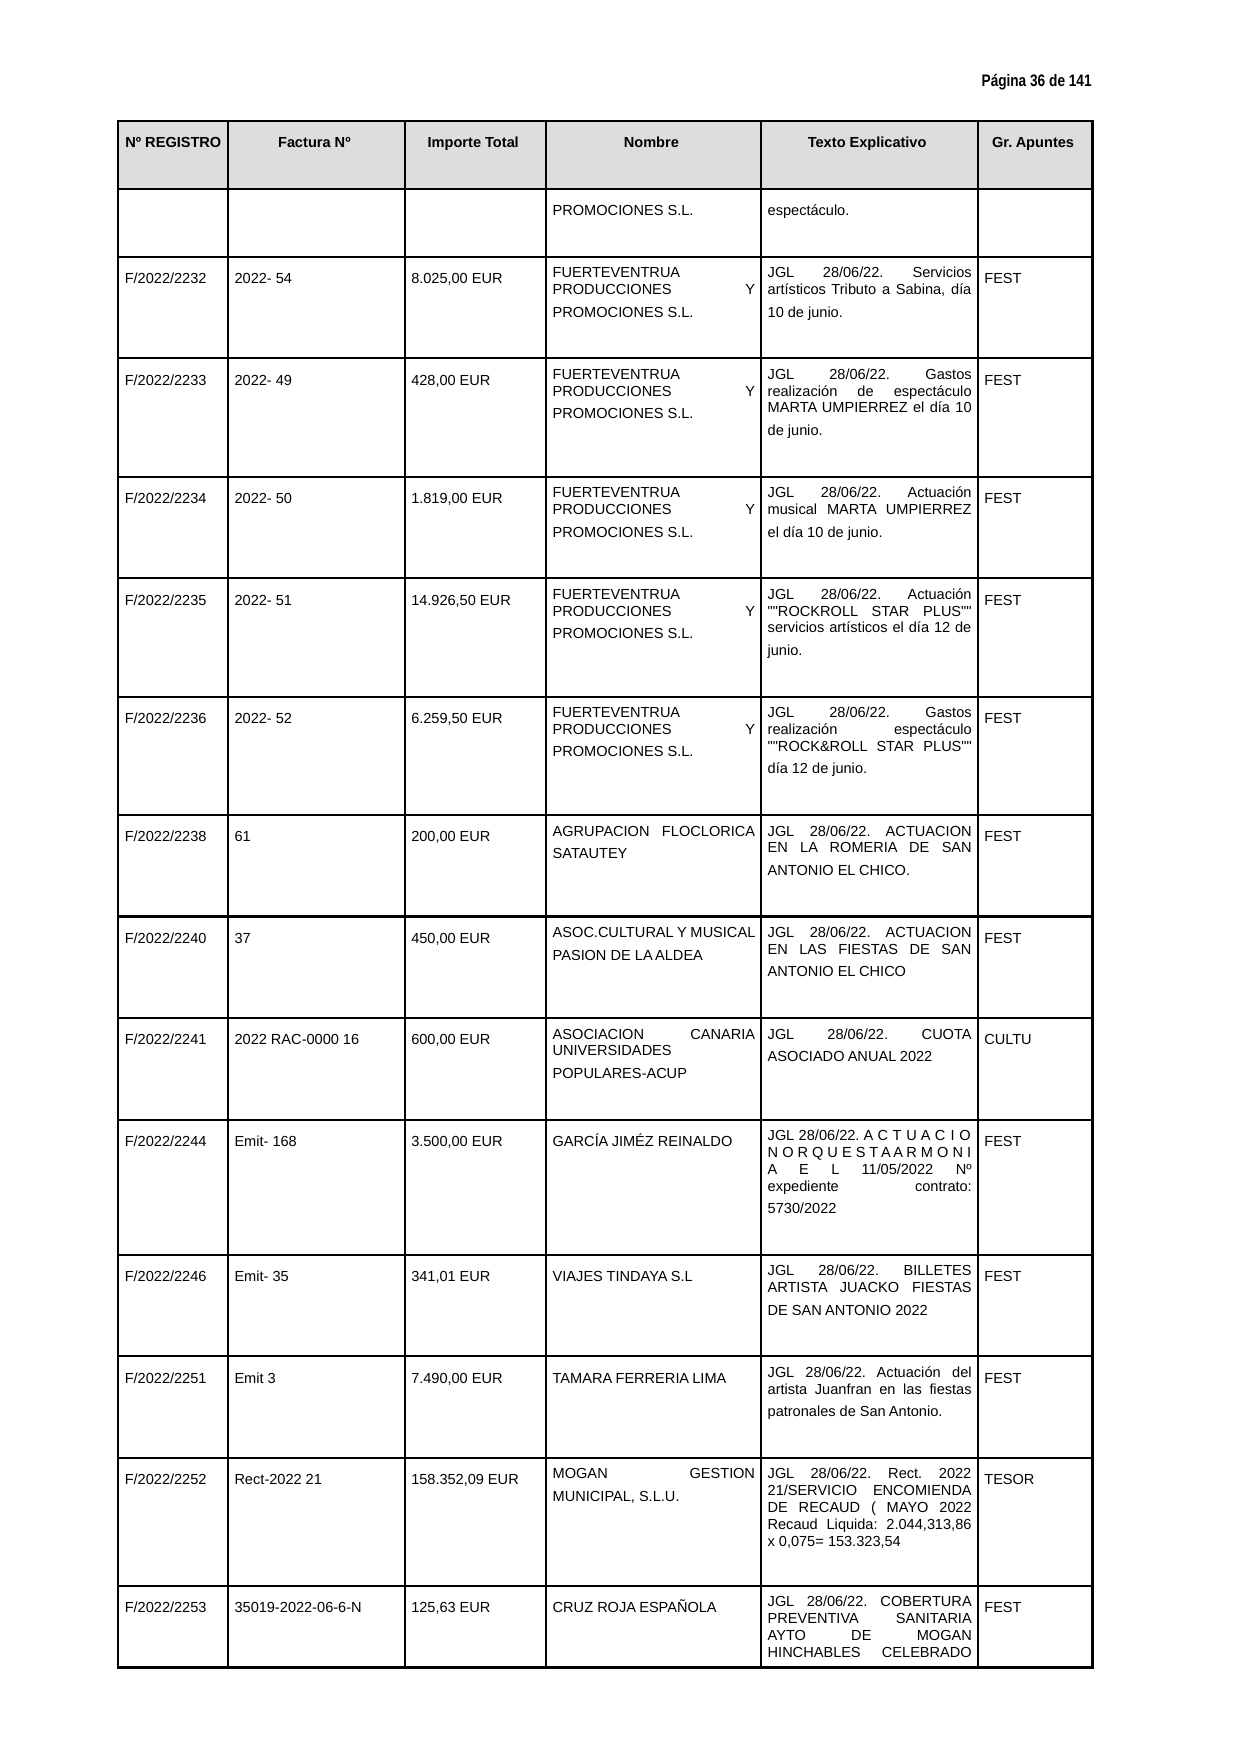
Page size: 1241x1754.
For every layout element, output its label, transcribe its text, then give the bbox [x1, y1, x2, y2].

table_cell JGL 28/06/22. COBERTURA PREVENTIVA SANITARIA AYTO DE MOGAN HINCHABLES CELEBRADO [762, 1587, 977, 1666]
table_cell CULTU [979, 1019, 1091, 1118]
table_cell [229, 190, 404, 256]
table_cell JGL 28/06/22. ACTUACION EN LAS FIESTAS DE SAN ANTONIO EL CHICO [762, 918, 977, 1017]
table_cell 8.025,00 EUR [406, 258, 545, 357]
table_cell 2022 RAC-0000 16 [229, 1019, 404, 1118]
table_cell [119, 190, 227, 256]
table_cell espectáculo. [762, 190, 977, 256]
table_cell F/2022/2240 [119, 918, 227, 1017]
table_cell JGL 28/06/22. BILLETES ARTISTA JUACKO FIESTAS DE SAN ANTONIO 2022 [762, 1256, 977, 1355]
table_cell 428,00 EUR [406, 359, 545, 476]
table_cell PROMOCIONES S.L. [547, 190, 760, 256]
table_cell F/2022/2235 [119, 579, 227, 696]
table_cell F/2022/2244 [119, 1121, 227, 1254]
table_cell 7.490,00 EUR [406, 1357, 545, 1457]
table_cell JGL 28/06/22. Actuación del artista Juanfran en las fiestas patronales de San Antonio. [762, 1357, 977, 1457]
table_cell F/2022/2234 [119, 478, 227, 577]
table_header Importe Total [406, 122, 545, 188]
table_cell 14.926,50 EUR [406, 579, 545, 696]
table_cell [979, 190, 1091, 256]
table_cell FEST [979, 918, 1091, 1017]
table_cell FEST [979, 258, 1091, 357]
table_cell F/2022/2232 [119, 258, 227, 357]
table_cell 61 [229, 816, 404, 915]
table_cell 341,01 EUR [406, 1256, 545, 1355]
table_cell 158.352,09 EUR [406, 1459, 545, 1585]
table_cell FEST [979, 359, 1091, 476]
table_cell [406, 190, 545, 256]
table_header Texto Explicativo [762, 122, 977, 188]
table_cell 600,00 EUR [406, 1019, 545, 1118]
table_cell FEST [979, 816, 1091, 915]
table_cell F/2022/2241 [119, 1019, 227, 1118]
table_cell MOGAN GESTION MUNICIPAL, S.L.U. [547, 1459, 760, 1585]
table_cell F/2022/2233 [119, 359, 227, 476]
table_cell 37 [229, 918, 404, 1017]
table_cell VIAJES TINDAYA S.L [547, 1256, 760, 1355]
table_cell 200,00 EUR [406, 816, 545, 915]
table_cell FEST [979, 1121, 1091, 1254]
table_cell CRUZ ROJA ESPAÑOLA [547, 1587, 760, 1666]
table_cell 3.500,00 EUR [406, 1121, 545, 1254]
table_cell 450,00 EUR [406, 918, 545, 1017]
table_cell ASOC.CULTURAL Y MUSICAL PASION DE LA ALDEA [547, 918, 760, 1017]
table_cell JGL 28/06/22. Gastos realización de espectáculo MARTA UMPIERREZ el día 10 de junio. [762, 359, 977, 476]
table_cell 2022- 52 [229, 698, 404, 814]
table_cell F/2022/2238 [119, 816, 227, 915]
table_cell 2022- 49 [229, 359, 404, 476]
table_header Nombre [547, 122, 760, 188]
table_header Factura Nº [229, 122, 404, 188]
table_cell 6.259,50 EUR [406, 698, 545, 814]
table_cell ASOCIACION CANARIA UNIVERSIDADES POPULARES-ACUP [547, 1019, 760, 1118]
table_cell TAMARA FERRERIA LIMA [547, 1357, 760, 1457]
table_cell AGRUPACION FLOCLORICA SATAUTEY [547, 816, 760, 915]
table_cell FUERTEVENTRUA PRODUCCIONES Y PROMOCIONES S.L. [547, 579, 760, 696]
table_cell JGL 28/06/22. Rect. 2022 21/SERVICIO ENCOMIENDA DE RECAUD ( MAYO 2022 Recaud Liquida: 2.044,313,86 x 0,075= 153.323,54 [762, 1459, 977, 1585]
table_cell Rect-2022 21 [229, 1459, 404, 1585]
table_cell JGL 28/06/22. CUOTA ASOCIADO ANUAL 2022 [762, 1019, 977, 1118]
table_cell JGL 28/06/22. Actuación musical MARTA UMPIERREZ el día 10 de junio. [762, 478, 977, 577]
table_cell FUERTEVENTRUA PRODUCCIONES Y PROMOCIONES S.L. [547, 359, 760, 476]
table_cell FEST [979, 478, 1091, 577]
table_cell 2022- 50 [229, 478, 404, 577]
table_cell FEST [979, 579, 1091, 696]
table_cell F/2022/2246 [119, 1256, 227, 1355]
table_cell 125,63 EUR [406, 1587, 545, 1666]
table_cell JGL 28/06/22. A C T U A C I O N O R Q U E S T A A R M O N I A E L 11/05/2022 Nº expediente contrato: 5730/2022 [762, 1121, 977, 1254]
table_cell JGL 28/06/22. Actuación ""ROCKROLL STAR PLUS"" servicios artísticos el día 12 de junio. [762, 579, 977, 696]
table_cell 35019-2022-06-6-N [229, 1587, 404, 1666]
table_cell FUERTEVENTRUA PRODUCCIONES Y PROMOCIONES S.L. [547, 258, 760, 357]
table_cell FEST [979, 1357, 1091, 1457]
table_header Gr. Apuntes [979, 122, 1091, 188]
table_cell GARCÍA JIMÉZ REINALDO [547, 1121, 760, 1254]
table_cell F/2022/2253 [119, 1587, 227, 1666]
table_cell FUERTEVENTRUA PRODUCCIONES Y PROMOCIONES S.L. [547, 698, 760, 814]
table_cell JGL 28/06/22. ACTUACION EN LA ROMERIA DE SAN ANTONIO EL CHICO. [762, 816, 977, 915]
table_cell 1.819,00 EUR [406, 478, 545, 577]
table_cell 2022- 54 [229, 258, 404, 357]
table_cell Emit- 168 [229, 1121, 404, 1254]
table_cell F/2022/2252 [119, 1459, 227, 1585]
table_cell Emit- 35 [229, 1256, 404, 1355]
table_cell FEST [979, 1256, 1091, 1355]
table_cell F/2022/2251 [119, 1357, 227, 1457]
table_cell JGL 28/06/22. Gastos realización espectáculo ""ROCK&ROLL STAR PLUS"" día 12 de junio. [762, 698, 977, 814]
table_cell TESOR [979, 1459, 1091, 1585]
table_cell JGL 28/06/22. Servicios artísticos Tributo a Sabina, día 10 de junio. [762, 258, 977, 357]
table_header Nº REGISTRO [119, 122, 227, 188]
table_cell 2022- 51 [229, 579, 404, 696]
table_cell FEST [979, 1587, 1091, 1666]
table_cell FEST [979, 698, 1091, 814]
table_cell FUERTEVENTRUA PRODUCCIONES Y PROMOCIONES S.L. [547, 478, 760, 577]
table_cell Emit 3 [229, 1357, 404, 1457]
table_cell F/2022/2236 [119, 698, 227, 814]
